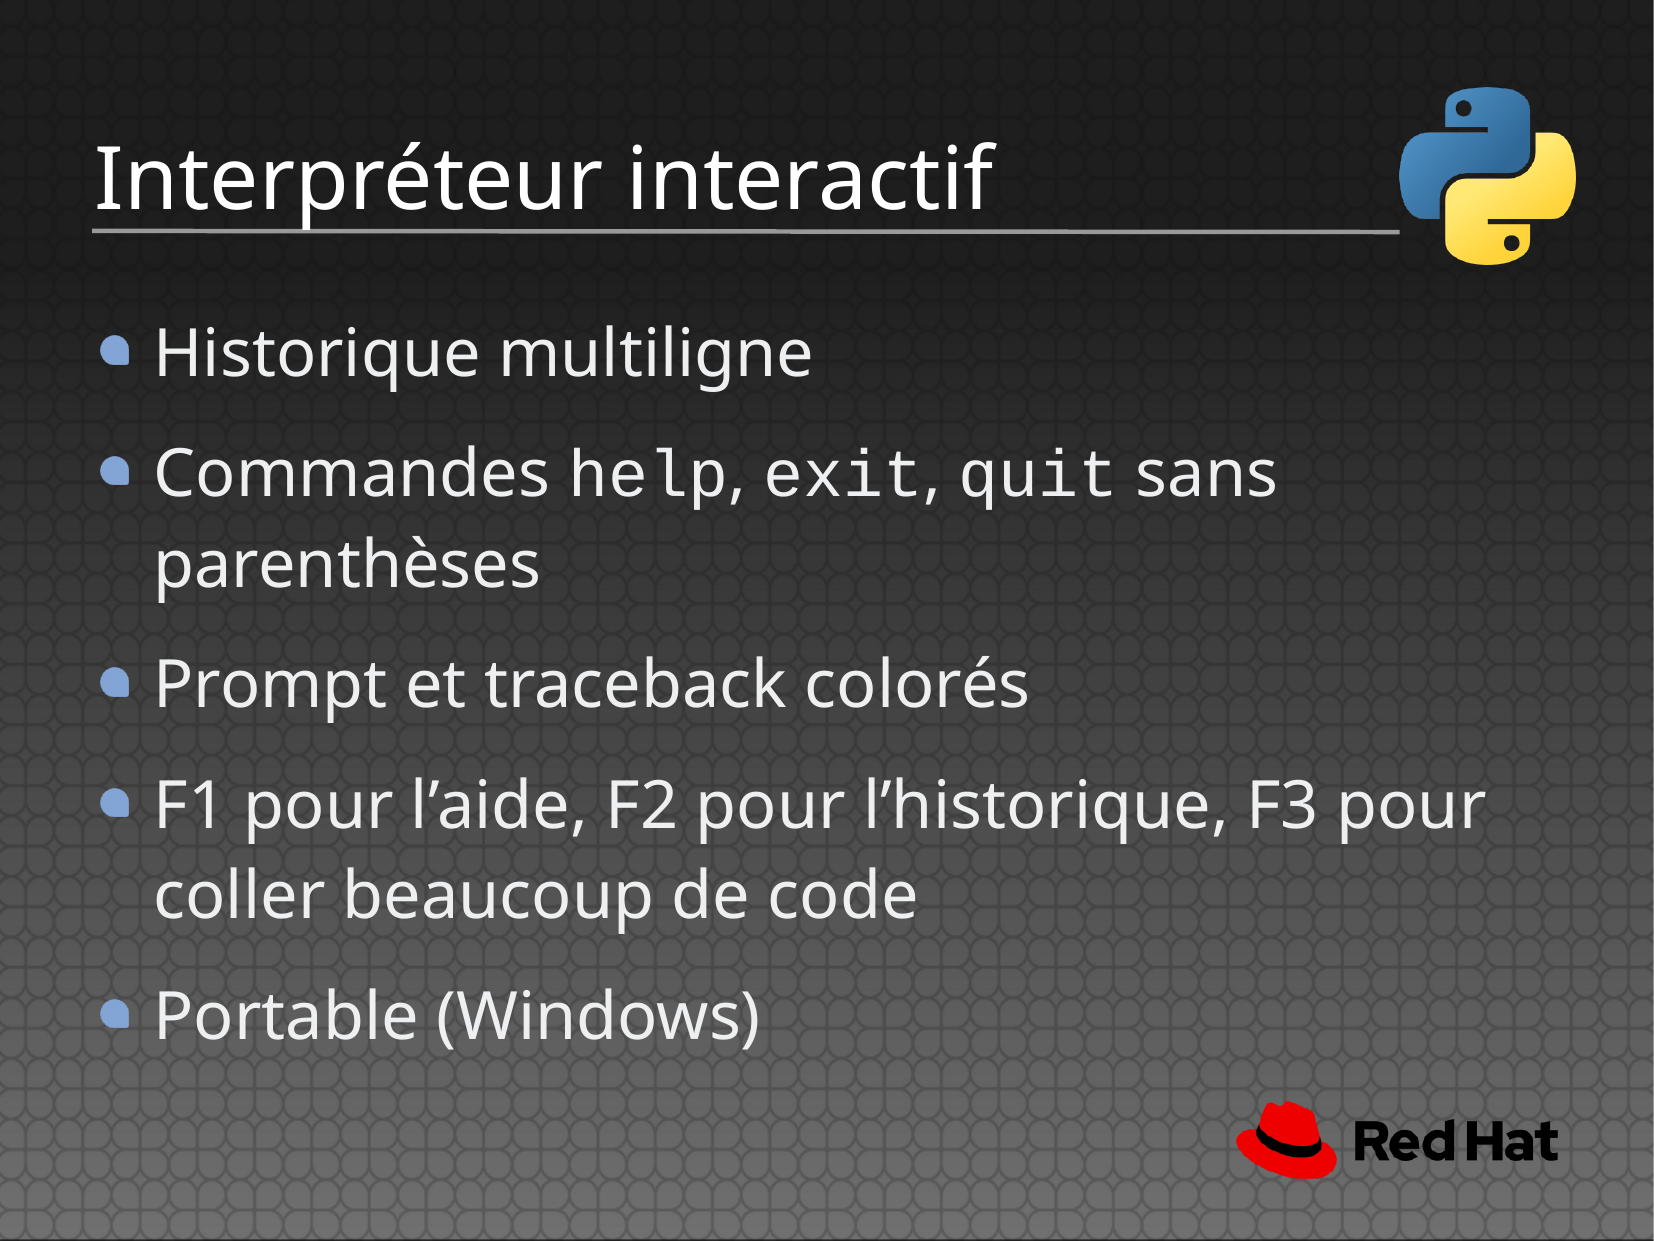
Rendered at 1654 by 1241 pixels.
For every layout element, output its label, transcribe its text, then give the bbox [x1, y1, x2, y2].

title Interpréteur interactif [94, 100, 1426, 251]
picture [0, 0, 1654, 1241]
list Historique multiligne Commandes help, exit, quit sans parenthèses Prompt et traceback colorés F1 pour l’aide, F2 pour l’historique, F3 pour coller beaucoup de code Portable (Windows) [82, 304, 1629, 1045]
